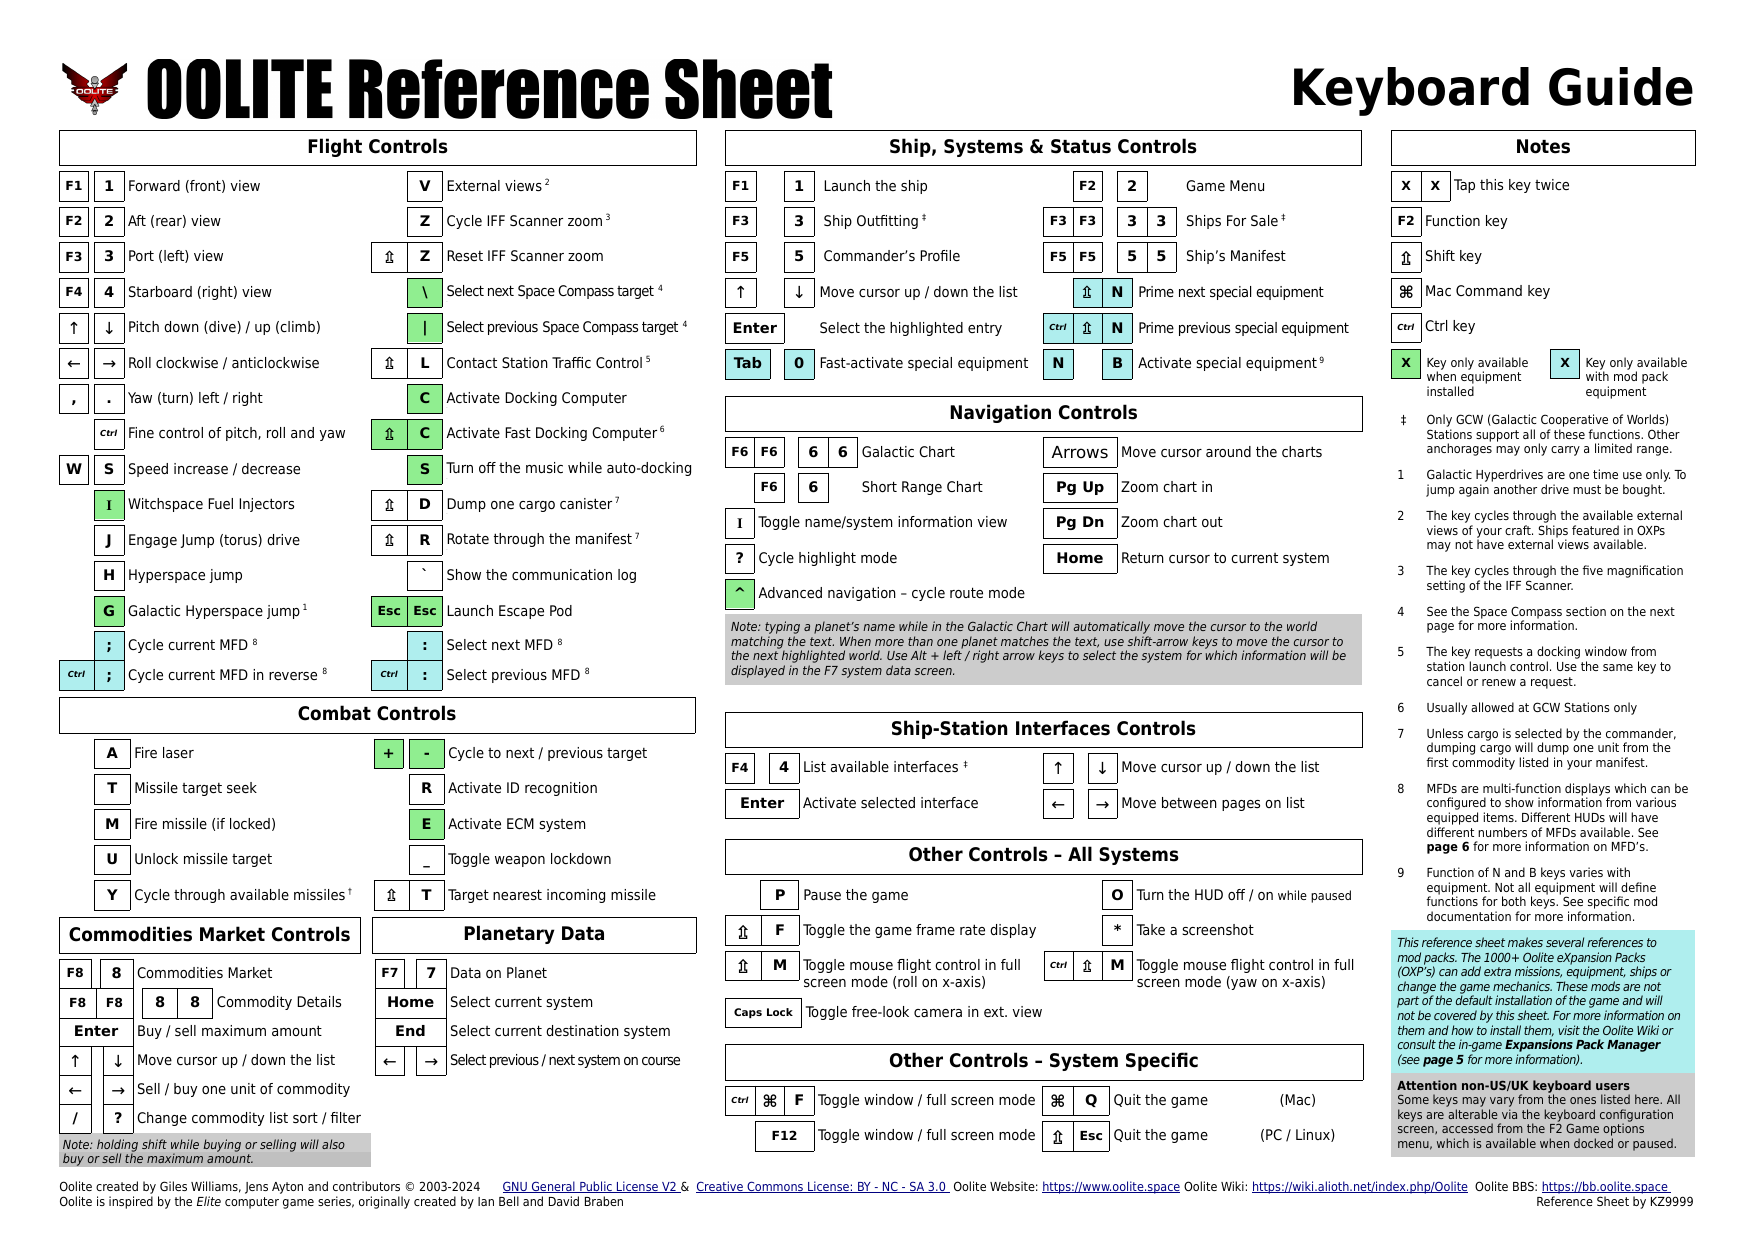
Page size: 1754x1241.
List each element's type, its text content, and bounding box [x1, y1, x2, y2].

table_cell [405, 959, 416, 988]
table_cell [757, 278, 784, 307]
table_cell [371, 561, 407, 590]
table_cell End [376, 1019, 446, 1046]
table_cell Ship Outfitting ‡ [815, 207, 1043, 236]
table_cell . [95, 385, 124, 413]
table_cell [725, 946, 772, 951]
table_cell Zoom chart out [1118, 508, 1362, 538]
table_cell Take a screenshot [1133, 915, 1362, 945]
table_cell [755, 753, 769, 783]
table_cell [59, 734, 695, 738]
table_cell F4 [726, 754, 754, 783]
table_cell External views 2 [443, 171, 696, 201]
table_cell [134, 988, 142, 1017]
table_cell [757, 242, 784, 272]
picture [147, 59, 833, 119]
table_cell F3 [60, 243, 88, 272]
table_cell [59, 845, 88, 874]
table_cell [1391, 166, 1695, 171]
table_cell Ctrl [60, 661, 94, 690]
table_cell ⌘ [756, 1087, 784, 1115]
table_cell Select previous Space Compass target 4 [443, 313, 696, 342]
table_cell 6 [1391, 695, 1421, 721]
table_cell [92, 1047, 103, 1075]
table_cell [725, 502, 1362, 508]
table_cell H [95, 562, 124, 590]
table_cell Function of N and B keys varies with equipment. Not all equipment will define functions for both keys. See specific mod documentation for more information. [1421, 860, 1695, 930]
table_cell Cycle to next / previous target [445, 739, 695, 768]
table_cell : [408, 632, 442, 660]
table_cell F6 [755, 474, 784, 502]
table_cell Attention non-US/UK keyboard users Some keys may vary from the ones listed here. All keys are alterable via the keyboard configuration screen, accessed from the F2 Game options menu, which is available when docked or paused. [1391, 1073, 1695, 1157]
table_cell Commodity Details [213, 988, 375, 1017]
table_cell [1103, 171, 1117, 201]
table_cell F5 [1074, 243, 1102, 272]
table_cell (PC / Linux) [1233, 1121, 1363, 1151]
table_cell F7 [376, 960, 404, 988]
table_cell , [60, 385, 88, 413]
table_cell [1044, 981, 1073, 998]
table_cell L [408, 349, 442, 378]
table_cell [1074, 753, 1088, 783]
table_cell [1073, 1116, 1109, 1121]
table_cell [1043, 1116, 1073, 1121]
table_cell [1391, 342, 1695, 349]
table_cell F4 [60, 279, 88, 307]
table_cell [1391, 272, 1695, 277]
table_cell F5 [1044, 243, 1073, 272]
table_cell [725, 236, 1361, 242]
table_cell [89, 384, 94, 413]
table_cell Change commodity list sort / filter [134, 1104, 375, 1133]
table_cell ↓ [785, 279, 814, 307]
table_cell [1043, 579, 1117, 608]
table_cell 8 [143, 989, 177, 1017]
table_cell : [408, 661, 442, 690]
table_cell 4 [1391, 599, 1421, 639]
table_cell Cycle IFF Scanner zoom 3 [443, 207, 696, 236]
table_cell [405, 1104, 416, 1133]
table_cell ← [60, 349, 88, 378]
table_header Ship, Systems & Status Controls [726, 131, 1361, 165]
table_cell [59, 343, 696, 348]
table_cell [784, 1116, 814, 1121]
table_cell V [408, 172, 442, 201]
table_cell [1074, 915, 1102, 945]
table_cell [1074, 349, 1102, 379]
table_cell 8 [1391, 776, 1421, 860]
table_cell Q [1074, 1087, 1109, 1115]
table_cell [1148, 171, 1176, 201]
table_cell [785, 313, 814, 343]
table_cell U [95, 846, 130, 874]
table_cell [88, 774, 94, 803]
table_cell Toggle window / full screen mode [815, 1121, 1042, 1151]
table_cell ⇫ [1392, 243, 1421, 272]
table_cell [92, 1075, 103, 1104]
table_cell [92, 959, 100, 988]
table_cell [59, 484, 696, 490]
table_cell [446, 1104, 696, 1133]
table_cell F8 [97, 989, 133, 1017]
table_cell 0 [785, 350, 814, 379]
table_cell [772, 909, 1362, 915]
table_cell X [1422, 172, 1450, 201]
table_cell [772, 945, 1362, 951]
table_cell Buy / sell maximum amount [134, 1018, 375, 1046]
table_cell Ship’s Manifest [1177, 242, 1361, 272]
table_cell + [375, 740, 403, 768]
table_cell Toggle mouse flight control in full screen mode (roll on x-axis) [799, 951, 1044, 998]
table_cell Cycle through available missiles † [131, 880, 374, 910]
table_cell Return cursor to current system [1118, 544, 1362, 573]
table_cell Fast-activate special equipment [815, 349, 1043, 379]
table_cell ⇫ [1074, 314, 1102, 343]
table_cell [88, 739, 94, 768]
table_cell Esc [1074, 1122, 1109, 1151]
table_cell [725, 538, 1362, 543]
table_cell Toggle mouse flight control in full screen mode (yaw on x-axis) [1133, 951, 1362, 998]
table_cell Speed increase / decrease [125, 455, 371, 484]
table_cell 3 [1118, 208, 1147, 236]
table_cell → [1089, 790, 1117, 818]
table_cell [814, 307, 1043, 313]
table_cell F2 [1392, 208, 1421, 236]
table_cell [59, 419, 88, 449]
table_cell [725, 783, 1362, 788]
table_cell [59, 272, 696, 277]
table_cell N [1103, 279, 1132, 307]
table_cell [1074, 998, 1362, 1027]
table_cell [89, 419, 94, 449]
table_cell ⇫ [1074, 279, 1102, 307]
table_cell [403, 809, 409, 839]
table_cell Reset IFF Scanner zoom [443, 242, 696, 272]
table_cell [59, 525, 88, 555]
table_cell Toggle weapon lockdown [445, 845, 695, 874]
table_cell [785, 473, 798, 502]
table_cell → [104, 1076, 133, 1104]
table_cell ; [95, 632, 124, 660]
table_cell [1391, 379, 1421, 407]
table_cell Advanced navigation – cycle route mode [755, 579, 1043, 608]
table_cell | [408, 314, 442, 342]
table_cell 7 [1391, 721, 1421, 776]
table_cell [374, 774, 403, 803]
table_cell [59, 774, 88, 803]
table_cell F [785, 1087, 814, 1115]
table_cell [725, 818, 1362, 824]
table_cell The key requests a docking window from station launch control. Use the same key to cancel or renew a request. [1421, 640, 1695, 695]
table_cell - [410, 740, 444, 768]
table_header Navigation Controls [726, 397, 1362, 431]
table_cell Starboard (right) view [125, 278, 371, 307]
table_cell MFDs are multi-function displays which can be configured to show information from various equipped items. Different HUDs will have different numbers of MFDs available. See page 6 for more information on MFD’s. [1421, 776, 1695, 860]
table_cell [89, 596, 94, 626]
table_cell B [1103, 350, 1132, 379]
table_cell Ctrl [372, 661, 407, 690]
table_cell [1391, 308, 1421, 312]
table_cell O [1103, 881, 1132, 909]
table_cell [89, 561, 94, 590]
table_cell [814, 1115, 1042, 1121]
table_cell Only GCW (Galactic Cooperative of Worlds) Stations support all of these functions. Other anchorages may only carry a limited range. [1421, 407, 1695, 462]
table_cell 6 [829, 438, 857, 467]
table_cell I [726, 509, 754, 538]
table_cell M [762, 952, 799, 980]
text buy or sell the maximum amount. [59, 1152, 371, 1167]
table_cell [88, 880, 94, 910]
table_cell Home [1044, 545, 1117, 573]
table_cell C [408, 385, 442, 413]
table_cell [446, 1075, 696, 1104]
table_cell N [1044, 350, 1073, 379]
table_cell E [410, 810, 444, 839]
table_cell [403, 774, 409, 803]
table_cell ⇫ [372, 526, 407, 555]
table_cell 8 [178, 989, 212, 1017]
table_cell [725, 166, 1361, 171]
table_cell 2 [1118, 172, 1147, 201]
table_cell Engage Jump (torus) drive [125, 525, 371, 555]
table_cell Usually allowed at GCW Stations only [1421, 695, 1695, 721]
table_cell F1 [726, 172, 756, 201]
table_cell [1074, 789, 1088, 818]
table_cell [59, 874, 695, 880]
table_cell [1117, 579, 1362, 608]
table_cell F8 [60, 960, 91, 988]
table_cell F1 [60, 172, 88, 201]
table_cell ⇫ [726, 916, 761, 945]
table_cell Note: typing a planet’s name while in the Galactic Chart will automatically move the cursor to the world matching the text. When more than one planet matches the text, use shift-arrow keys to move the cursor to the next highlighted world. Use Alt + left / right arrow keys to select the system for which information will be displayed in the F7 system data screen. [725, 614, 1362, 685]
table_cell Move cursor up / down the list [1118, 753, 1362, 783]
table_cell The key cycles through the available external views of your craft. Ships featured in OXPs may not have external views available. [1421, 503, 1695, 558]
table_cell F2 [1074, 172, 1102, 201]
table_cell 1 [1391, 463, 1421, 503]
table_cell 7 [417, 960, 446, 988]
table_cell ↓ [104, 1047, 133, 1075]
table_cell I [95, 491, 124, 519]
table_cell Toggle the game frame rate display [800, 915, 1044, 945]
table_cell W [60, 456, 88, 484]
table_cell F3 [1074, 208, 1102, 236]
table_cell Move between pages on list [1118, 789, 1362, 818]
table_cell 3 [1148, 208, 1176, 236]
table_cell Commander’s Profile [815, 242, 1043, 272]
table_cell _ [410, 846, 444, 874]
table_cell [725, 467, 1362, 473]
table_cell C [408, 420, 442, 449]
table_cell Prime next special equipment [1133, 278, 1361, 307]
table_cell 5 [785, 243, 814, 272]
table_cell Activate selected interface [800, 789, 1043, 818]
table_cell Cycle current MFD 8 [125, 631, 371, 660]
table_cell [89, 207, 94, 236]
table_cell / [60, 1105, 91, 1133]
table_cell 6 [799, 474, 828, 502]
table_cell [59, 201, 696, 207]
table_cell Ctrl [726, 1087, 755, 1115]
table_cell Enter [726, 790, 799, 818]
table_cell [1044, 915, 1073, 945]
table_cell ; [95, 661, 124, 690]
table_cell X [1392, 172, 1421, 201]
table_cell ⇫ [372, 420, 407, 449]
table_cell Dump one cargo canister 7 † [443, 490, 696, 519]
table_cell [725, 308, 756, 313]
table_cell Port (left) view [125, 242, 371, 272]
table_cell Launch the ship [815, 171, 1043, 201]
table_cell Mac Command key [1422, 278, 1695, 307]
table_cell [89, 455, 94, 484]
table_header Flight Controls [60, 131, 696, 165]
table_cell [416, 1104, 446, 1133]
table_cell D [408, 491, 442, 519]
table_cell Pg Dn [1044, 509, 1117, 538]
table_cell [59, 626, 696, 631]
table_cell [59, 561, 88, 590]
table_cell Ctrl [1392, 314, 1421, 342]
table_cell [371, 455, 407, 484]
table_cell ← [376, 1047, 404, 1075]
table_cell Fine control of pitch, roll and yaw [125, 419, 371, 449]
table_cell 6 [799, 438, 828, 467]
table_cell X [1551, 350, 1579, 378]
table_cell [725, 880, 760, 909]
table_cell Arrows [1044, 438, 1117, 467]
table_cell Ctrl [1044, 314, 1073, 343]
table_cell Aft (rear) view [125, 207, 371, 236]
table_cell [88, 845, 94, 874]
table_cell [371, 207, 407, 236]
table_cell Galactic Hyperspace jump 1 [125, 596, 371, 626]
table_cell [1043, 278, 1073, 307]
table_cell [756, 307, 784, 313]
table_cell 1 [785, 172, 814, 201]
table_cell Toggle window / full screen mode [815, 1086, 1042, 1115]
table_cell Activate Docking Computer † [443, 384, 696, 413]
table_cell Yaw (turn) left / right [125, 384, 371, 413]
table_cell [89, 348, 94, 378]
table_cell Y [95, 881, 130, 910]
table_cell [725, 1081, 1109, 1086]
table_cell ` [408, 562, 442, 590]
table_cell Short Range Chart [858, 473, 1043, 502]
table_cell Cycle current MFD in reverse 8 [125, 660, 371, 690]
table_cell [59, 449, 696, 454]
table_cell F5 [726, 243, 756, 272]
table_cell ↑ [60, 1047, 91, 1075]
table_cell Ctrl [95, 420, 124, 449]
table_cell [59, 839, 695, 845]
table_header [361, 917, 372, 952]
table_cell Z [408, 243, 442, 272]
table_cell Turn off the music while auto-docking † [443, 455, 696, 484]
table_cell Function key [1422, 207, 1695, 236]
table_cell [1109, 1115, 1363, 1121]
table_cell [1043, 171, 1073, 201]
table_cell Target nearest incoming missile [445, 880, 695, 910]
table_cell F6 [755, 438, 784, 467]
table_cell [725, 344, 756, 349]
table_cell Turn the HUD off / on while paused [1133, 880, 1362, 909]
table_cell Select previous / next system on course [447, 1046, 696, 1075]
table_cell [1550, 379, 1579, 407]
table_cell 4 [95, 279, 124, 307]
table_cell F3 [726, 208, 756, 236]
table_header Combat Controls [60, 698, 695, 733]
table_cell [59, 307, 696, 313]
table_cell Cycle highlight mode [755, 544, 1043, 573]
table_cell R [408, 526, 442, 555]
table_cell [405, 1047, 416, 1075]
table_cell ? [726, 545, 754, 573]
table_cell * [1103, 916, 1132, 945]
table_cell [725, 201, 1361, 207]
table_cell T [95, 775, 130, 803]
table_cell [374, 845, 409, 874]
table_cell Contact Station Traffic Control 5 [443, 348, 696, 378]
picture [61, 56, 128, 122]
table_cell See the Space Compass section on the next page for more information. [1421, 599, 1695, 639]
table_cell 3 [95, 243, 124, 272]
table_cell A [95, 740, 130, 768]
table_cell Activate ECM system [445, 809, 695, 839]
table_cell [59, 768, 695, 774]
table_cell [1074, 880, 1102, 909]
table_cell Ctrl key [1422, 313, 1695, 342]
table_cell Pitch down (dive) / up (climb) [125, 313, 371, 342]
table_cell [1421, 307, 1695, 312]
table_cell ? [104, 1105, 133, 1133]
table_cell [89, 313, 94, 342]
table_cell F12 [756, 1122, 814, 1151]
table_cell Show the communication log [443, 561, 696, 590]
table_cell [374, 809, 403, 839]
table_cell [59, 590, 696, 596]
table_cell 9 [1391, 860, 1421, 930]
table_cell 1 [95, 172, 124, 201]
table_cell T [410, 881, 444, 910]
table_cell ↓ [95, 314, 124, 342]
table_cell [725, 875, 772, 880]
table_cell Shift key [1422, 242, 1695, 272]
table_cell J [95, 526, 124, 555]
table_cell [59, 520, 696, 525]
table_cell [1043, 307, 1102, 313]
table_cell Tab [726, 350, 770, 379]
table_cell [89, 525, 94, 555]
table_cell [59, 166, 696, 171]
table_cell Hyperspace jump [125, 561, 371, 590]
table_cell [59, 596, 88, 626]
table_cell Galactic Hyperdrives are one time use only. To jump again another drive must be bought. [1421, 463, 1695, 503]
table_cell ↑ [726, 279, 756, 307]
table_cell [725, 1116, 755, 1121]
table_cell List available interfaces ‡ [800, 753, 1043, 783]
table_cell [371, 313, 407, 342]
table_cell [371, 384, 407, 413]
table_cell [755, 1116, 784, 1121]
table_cell [725, 473, 754, 502]
table_cell [1391, 236, 1695, 242]
table_cell [785, 437, 798, 467]
table_cell R [410, 775, 444, 803]
table_cell [59, 631, 88, 660]
table_cell [88, 809, 94, 839]
table_cell [416, 1076, 446, 1104]
table_cell [784, 308, 814, 313]
table_cell Rotate through the manifest 7 † [443, 525, 696, 555]
table_cell [371, 278, 407, 307]
table_cell Fire laser [131, 739, 374, 768]
table_cell 4 [770, 754, 799, 783]
table_cell [725, 573, 1362, 579]
table_cell Missile target seek [131, 774, 374, 803]
table_cell P [761, 881, 798, 909]
table_header Commodities Market Controls [60, 918, 360, 952]
table_cell F3 [1044, 208, 1073, 236]
table_cell Enter [60, 1019, 133, 1046]
table_cell ⇫ [1074, 952, 1102, 980]
table_cell Select previous MFD 8 [443, 660, 696, 690]
table_cell 3 [785, 208, 814, 236]
table_cell 2 [1391, 503, 1421, 558]
table_cell [725, 981, 754, 998]
table_cell Enter [726, 314, 784, 343]
table_cell [89, 490, 94, 519]
table_cell [829, 473, 857, 502]
table_cell S [408, 456, 442, 484]
table_cell 5 [1118, 243, 1147, 272]
table_cell [1102, 307, 1361, 313]
table_cell 2 [95, 208, 124, 236]
table_cell F6 [726, 438, 754, 467]
table_cell [1102, 981, 1132, 998]
table_cell [725, 909, 772, 915]
table_cell [92, 1104, 103, 1133]
table_cell 3 [1391, 558, 1421, 599]
table_cell Fire missile (if locked) [131, 809, 374, 839]
table_cell Roll clockwise / anticlockwise [125, 348, 371, 378]
table_cell Esc [408, 597, 442, 626]
table_cell ‡ [1391, 407, 1421, 462]
table_cell [59, 490, 88, 519]
table_cell Esc [372, 597, 407, 626]
table_cell [405, 1075, 416, 1104]
table_cell (Mac) [1233, 1086, 1363, 1115]
table_cell [59, 739, 88, 768]
table_cell [756, 344, 784, 349]
table_cell Unless cargo is selected by the commander, dumping cargo will dump one unit from the first commodity listed in your manifest. [1421, 721, 1695, 776]
table_cell Game Menu [1176, 171, 1361, 201]
table_cell ⇫ [726, 952, 761, 980]
table_cell [772, 875, 1362, 880]
table_cell [59, 236, 696, 242]
table_cell ⇫ [372, 243, 407, 272]
table_cell [1109, 1081, 1363, 1086]
table_cell 8 [101, 960, 133, 988]
table_cell [757, 207, 784, 236]
table_cell [59, 953, 696, 958]
table_cell [59, 880, 88, 910]
table_cell M [95, 810, 130, 839]
table_cell [1103, 242, 1117, 272]
table_cell ⇫ [372, 491, 407, 519]
table_cell Select next Space Compass target 4 † [443, 278, 696, 307]
table_cell [371, 171, 407, 201]
table_cell Commodities Market [134, 959, 375, 988]
table_cell Ctrl [1045, 952, 1073, 980]
table_cell [89, 171, 94, 201]
table_cell [59, 555, 696, 561]
table_cell ⇫ [375, 881, 409, 910]
table_header Other Controls – System Specific [726, 1045, 1363, 1080]
table_cell Move cursor up / down the list [134, 1046, 375, 1075]
table_cell \ [408, 279, 442, 307]
table_cell Activate Fast Docking Computer 6 † [443, 419, 696, 449]
table_cell Select current destination system [447, 1018, 696, 1046]
table_cell Pause the game [799, 880, 1044, 909]
table_cell Z [408, 208, 442, 236]
table_cell This reference sheet makes several references to mod packs. The 1000+ Oolite eXpansion Packs (OXP’s) can add extra missions, equipment, ships or change the game mechanics. These mods are not part of the default installation of the game and will not be covered by this sheet. For more information on them and how to install them, visit the Oolite Wiki or consult the in-game Expansions Pack Manager (see page 5 for more information). [1391, 930, 1695, 1073]
table_cell [725, 609, 1362, 614]
table_cell [761, 981, 799, 998]
table_cell ↑ [60, 314, 88, 342]
table_cell [89, 631, 94, 660]
table_cell Activate special equipment 9 [1133, 349, 1361, 379]
table_cell M [1103, 952, 1132, 980]
table_cell [755, 981, 761, 998]
table_cell Activate ID recognition [445, 774, 695, 803]
table_cell Toggle name/system information view [755, 508, 1043, 538]
table_header Notes [1392, 131, 1695, 165]
table_cell Sell / buy one unit of commodity [134, 1075, 375, 1104]
table_cell Unlock missile target [131, 845, 374, 874]
table_cell F [762, 916, 799, 945]
table_cell [725, 272, 1361, 277]
table_cell ⇫ [1043, 1122, 1073, 1151]
table_cell [784, 343, 814, 349]
table_cell Zoom chart in [1118, 473, 1362, 502]
table_cell [375, 1104, 404, 1133]
table_cell ← [60, 1076, 91, 1104]
table_cell [1102, 343, 1361, 349]
table_cell Caps Lock [726, 999, 801, 1027]
table_cell N [1103, 314, 1132, 343]
table_cell The key cycles through the five magnification setting of the IFF Scanner. [1421, 558, 1695, 599]
table_cell [1074, 981, 1102, 998]
table_cell Select next MFD 8 [443, 631, 696, 660]
table_cell Launch Escape Pod [443, 596, 696, 626]
table_cell 5 [1391, 640, 1421, 695]
table_cell ^ [726, 580, 754, 608]
table_cell Galactic Chart [858, 437, 1043, 467]
table_cell ⇫ [372, 349, 407, 378]
table_cell [725, 748, 1362, 753]
text Note: holding shift while buying or selling will also [59, 1133, 371, 1152]
table_cell Tap this key twice [1451, 171, 1695, 201]
table_cell Quit the game [1110, 1086, 1233, 1115]
table_cell → [417, 1047, 446, 1075]
table_cell ← [1044, 790, 1073, 818]
table_cell [59, 378, 696, 384]
table_cell ↑ [1044, 754, 1073, 783]
table_cell Witchspace Fuel Injectors [125, 490, 371, 519]
table_cell Select current system [447, 988, 696, 1017]
table_cell → [95, 349, 124, 378]
table_cell Move cursor around the charts [1118, 437, 1362, 467]
table_cell ↓ [1089, 754, 1117, 783]
table_cell Key only available when equipment installed [1421, 349, 1550, 407]
table_cell Key only available with mod pack equipment [1580, 349, 1695, 407]
table_cell F8 [60, 989, 96, 1017]
table_cell [1044, 880, 1073, 909]
table_cell Ships For Sale ‡ [1177, 207, 1361, 236]
table_cell [371, 631, 407, 660]
table_cell Move cursor up / down the list [815, 278, 1043, 307]
table_cell [1043, 344, 1102, 349]
table_header Ship-Station Interfaces Controls [726, 713, 1362, 747]
table_cell [814, 343, 1043, 349]
table_cell [404, 739, 409, 768]
table_cell [757, 171, 784, 201]
table_cell [725, 432, 1362, 437]
table_cell [1391, 201, 1695, 207]
table_cell Data on Planet [447, 959, 696, 988]
table_cell S [95, 456, 124, 484]
table_cell [59, 809, 88, 839]
table_cell F2 [60, 208, 88, 236]
table_cell Forward (front) view [125, 171, 371, 201]
table_cell ⌘ [1392, 279, 1421, 307]
table_cell X [1392, 350, 1420, 378]
table_cell [89, 278, 94, 307]
table_cell G [95, 597, 124, 626]
table_cell Pg Up [1044, 474, 1117, 502]
table_cell [59, 413, 696, 419]
table_cell ⌘ [1043, 1087, 1073, 1115]
table_cell [59, 804, 695, 809]
table_cell [771, 349, 784, 379]
table_cell 5 [1148, 243, 1176, 272]
table_cell [1103, 207, 1117, 236]
table_cell [89, 242, 94, 272]
table_cell [375, 1076, 404, 1104]
table_cell Home [376, 989, 446, 1017]
table_header Other Controls – All Systems [726, 840, 1362, 874]
table_header Planetary Data [373, 918, 696, 952]
table_cell Toggle free-look camera in ext. view [802, 998, 1073, 1027]
table_cell Prime previous special equipment [1133, 313, 1361, 343]
table_cell [725, 1121, 755, 1151]
table_cell Select the highlighted entry [814, 313, 1043, 343]
table_cell Quit the game [1110, 1121, 1233, 1151]
